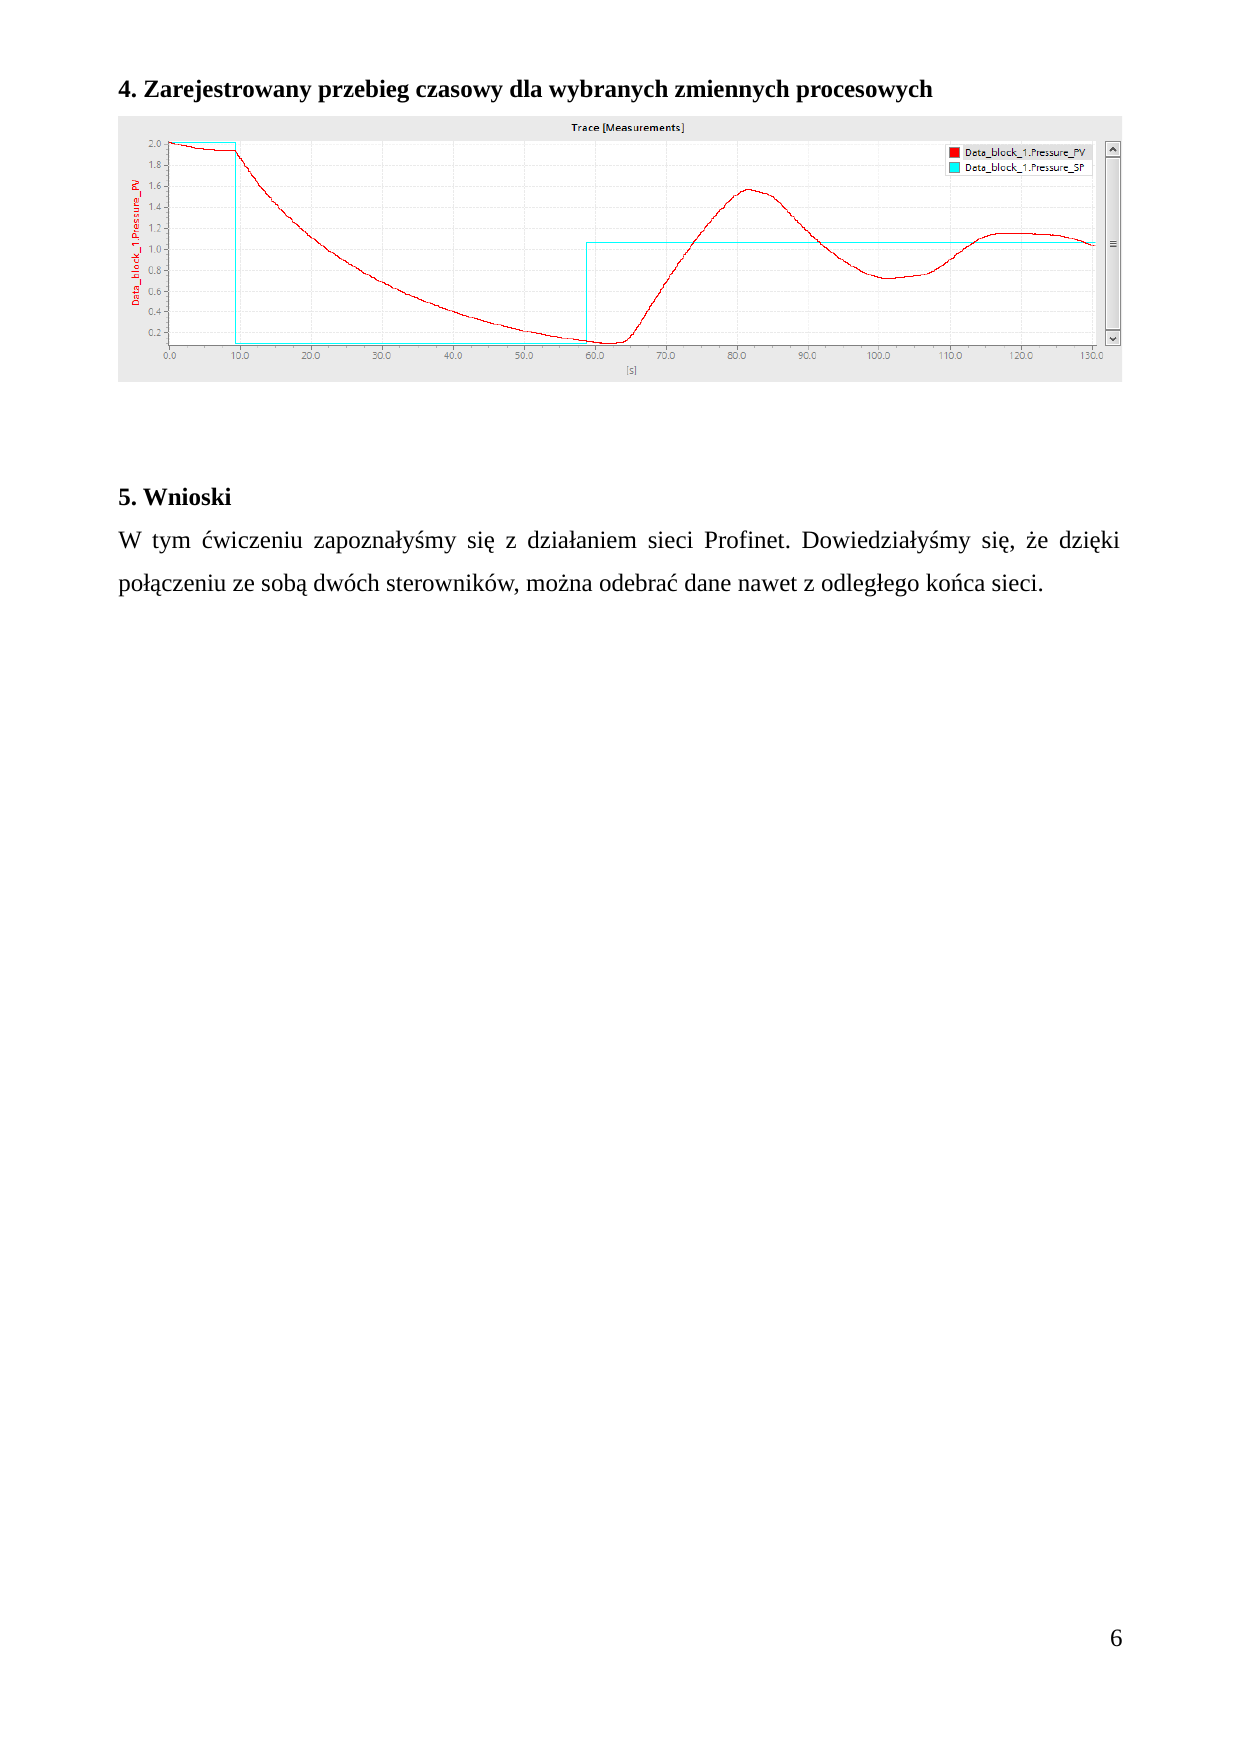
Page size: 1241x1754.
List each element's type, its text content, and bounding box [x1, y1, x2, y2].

text 4. Zarejestrowany przebieg czasowy dla wybranych zmiennych procesowych [118, 74, 1122, 102]
text W tym ćwiczeniu zapoznałyśmy się z działaniem sieci Profinet. Dowiedziałyśmy się, że dzięki połączeniu ze sobą dwóch sterowników, można odebrać dane nawet z odległego końca sieci. [118, 525, 1122, 597]
text 5. Wnioski [118, 482, 1122, 511]
